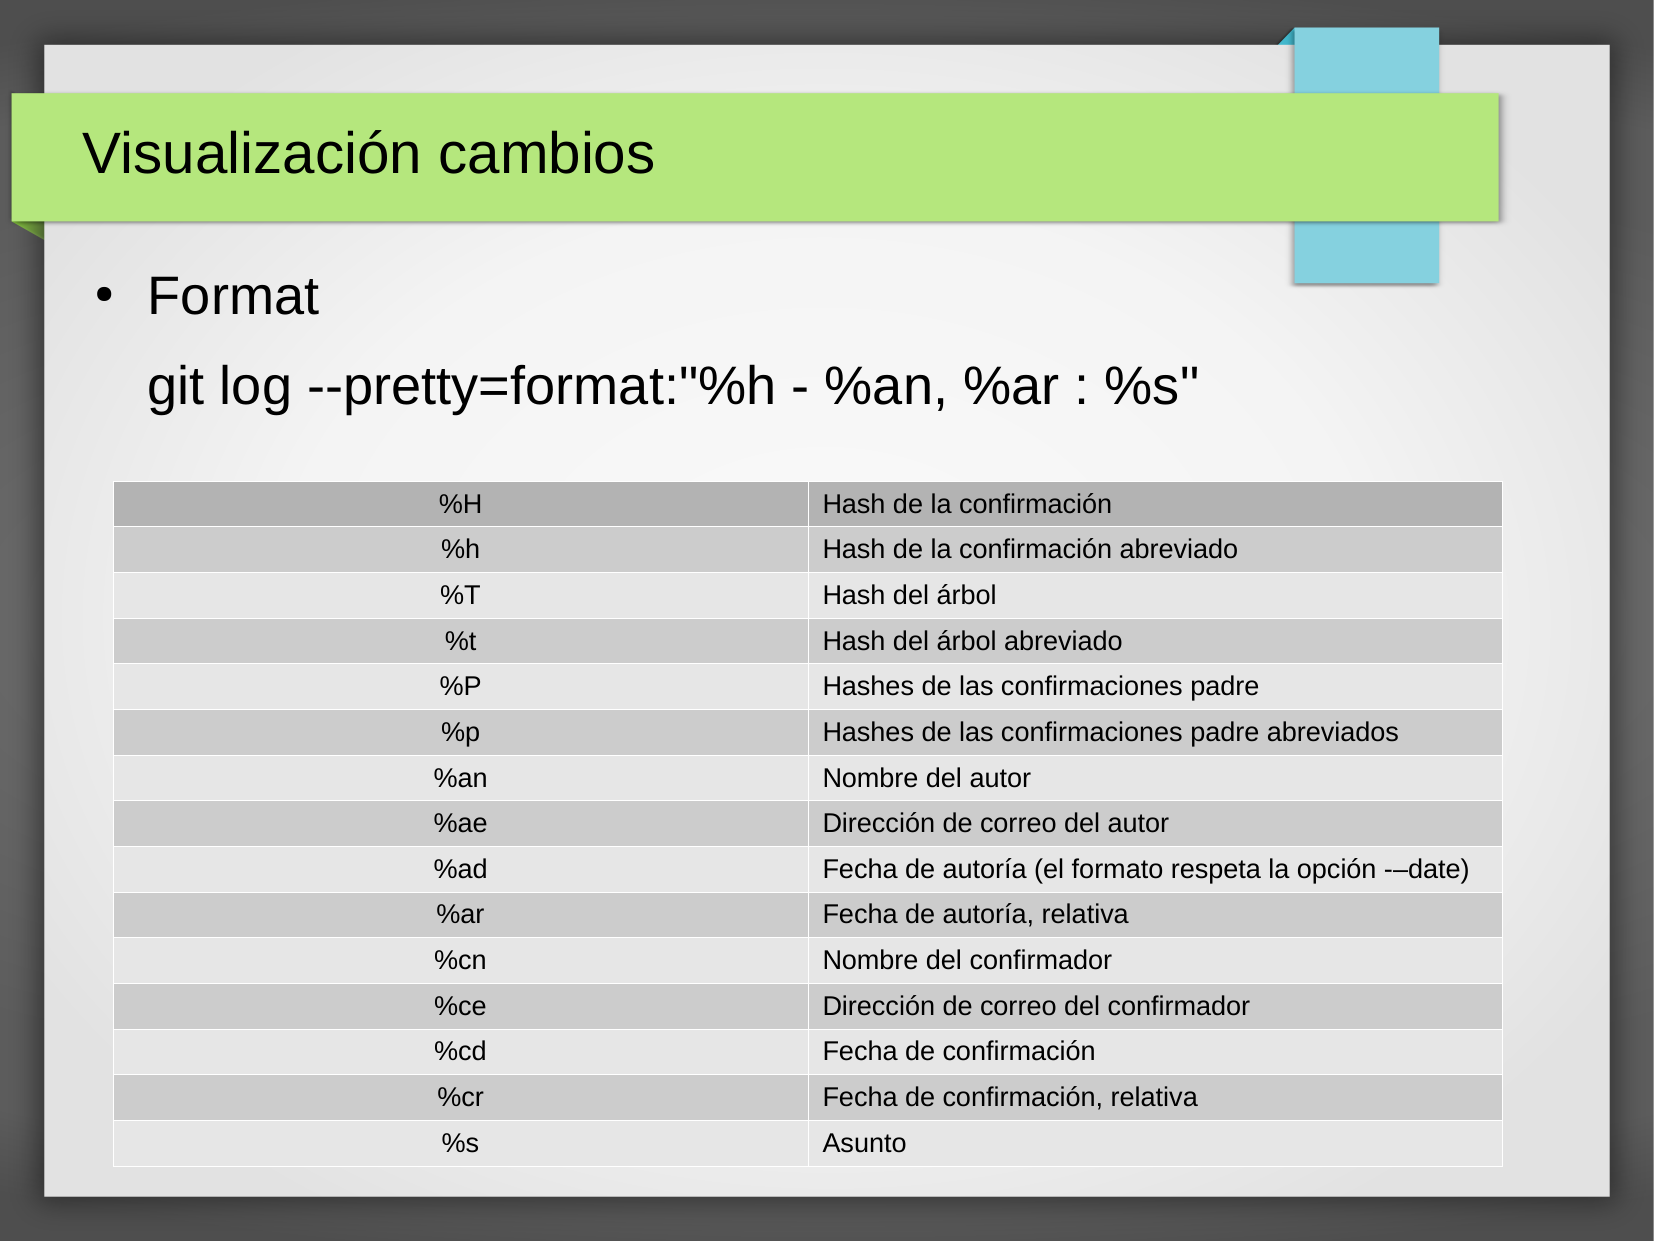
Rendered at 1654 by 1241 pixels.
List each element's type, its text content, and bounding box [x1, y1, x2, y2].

table_cell %cr [114, 1075, 808, 1120]
table_cell %h [114, 527, 808, 572]
table_cell %t [114, 619, 808, 663]
list Format git log --pretty=format:"%h - %an, %ar : %s" [76, 265, 1565, 1182]
table_cell Nombre del autor [809, 756, 1502, 800]
table_cell Hash del árbol abreviado [809, 619, 1502, 663]
table_cell Dirección de correo del autor [809, 801, 1502, 846]
table_cell %cd [114, 1030, 808, 1074]
table_cell %cn [114, 938, 808, 983]
table_cell %ce [114, 984, 808, 1029]
table_cell Hash del árbol [809, 573, 1502, 618]
table_cell %an [114, 756, 808, 800]
table_cell Fecha de autoría, relativa [809, 893, 1502, 937]
table_header %H [114, 482, 808, 526]
table_cell Hashes de las confirmaciones padre [809, 664, 1502, 709]
table_cell Hashes de las confirmaciones padre abreviados [809, 710, 1502, 755]
table_cell Hash de la confirmación abreviado [809, 527, 1502, 572]
table_cell Fecha de autoría (el formato respeta la opción -–date) [809, 847, 1502, 892]
table_cell %p [114, 710, 808, 755]
table_cell %ad [114, 847, 808, 892]
table_cell %ae [114, 801, 808, 846]
title Visualización cambios [82, 94, 1264, 213]
table_cell %P [114, 664, 808, 709]
table_cell %ar [114, 893, 808, 937]
table_cell %T [114, 573, 808, 618]
table_cell Asunto [809, 1121, 1502, 1166]
picture [0, 0, 1654, 1241]
table_header Hash de la confirmación [809, 482, 1502, 526]
table_cell Nombre del confirmador [809, 938, 1502, 983]
table_cell Fecha de confirmación [809, 1030, 1502, 1074]
table_cell Dirección de correo del confirmador [809, 984, 1502, 1029]
table_cell Fecha de confirmación, relativa [809, 1075, 1502, 1120]
table_cell %s [114, 1121, 808, 1166]
